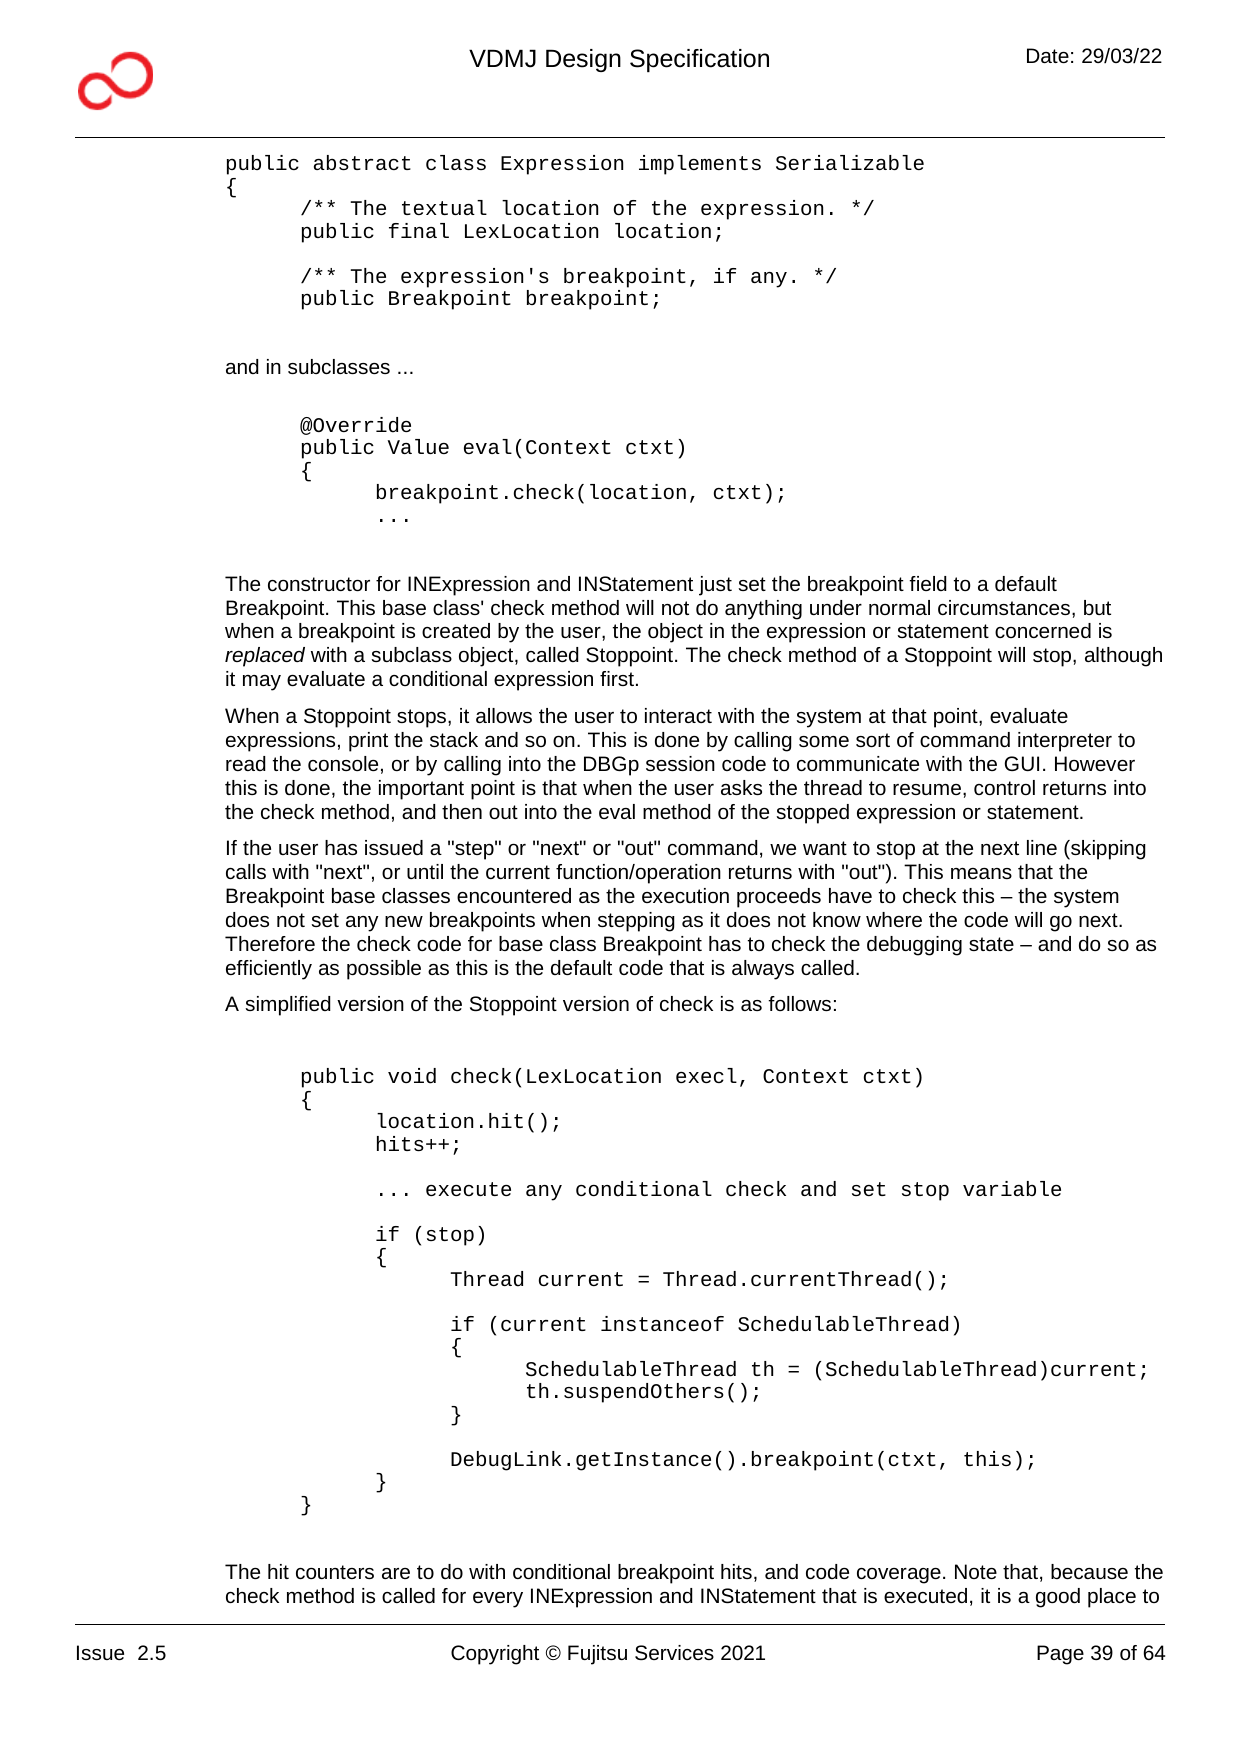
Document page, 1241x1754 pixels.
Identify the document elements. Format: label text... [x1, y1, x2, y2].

text th.suspendOthers(); [225, 1381, 1165, 1403]
text } [225, 1403, 1165, 1426]
text { [225, 459, 1165, 482]
text The hit counters are to do with conditional breakpoint hits, and code coverage. Note that, because the check method is called for every INExpression and INStatement that is executed, it is a good place to [225, 1561, 1165, 1608]
text if (stop) [225, 1223, 1165, 1246]
text { [225, 1088, 1165, 1111]
text { [225, 1246, 1165, 1268]
text breakpoint.check(location, ctxt); [225, 482, 1165, 504]
text If the user has issued a "step" or "next" or "out" command, we want to stop at the next line (skipping calls with "next", or until the current function/operation returns with "out"). This means that the Breakpoint base classes encountered as the execution proceeds have to check this – the system does not set any new breakpoints when stepping as it does not know where the code will go next. Therefore the check code for base class Breakpoint has to check the debugging state – and do so as efficiently as possible as this is the default code that is always called. [225, 836, 1165, 980]
text SchedulableThread th = (SchedulableThread)current; [225, 1358, 1165, 1381]
text ... [225, 504, 1165, 527]
picture [78, 44, 153, 120]
text public Breakpoint breakpoint; [225, 288, 1165, 310]
text } [225, 1493, 1165, 1516]
text /** The expression's breakpoint, if any. */ [225, 265, 1165, 288]
text public Value eval(Context ctxt) [225, 437, 1165, 459]
text DebugLink.getInstance().breakpoint(ctxt, this); [225, 1448, 1165, 1471]
text if (current instanceof SchedulableThread) [225, 1313, 1165, 1336]
text Thread current = Thread.currentThread(); [225, 1268, 1165, 1291]
text public void check(LexLocation execl, Context ctxt) [225, 1066, 1165, 1088]
text /** The textual location of the expression. */ [225, 198, 1165, 220]
text ... execute any conditional check and set stop variable [225, 1178, 1165, 1201]
text hits++; [225, 1133, 1165, 1156]
text When a Stoppoint stops, it allows the user to interact with the system at that point, evaluate expressions, print the stack and so on. This is done by calling some sort of command interpreter to read the console, or by calling into the DBGp session code to communicate with the GUI. However this is done, the important point is that when the user asks the thread to resume, control returns into the check method, and then out into the eval method of the stopped expression or statement. [225, 704, 1165, 824]
text @Override [225, 414, 1165, 437]
text public final LexLocation location; [225, 220, 1165, 243]
text public abstract class Expression implements Serializable [225, 153, 1165, 175]
text The constructor for INExpression and INStatement just set the breakpoint field to a default Breakpoint. This base class' check method will not do anything under normal circumstances, but when a breakpoint is created by the user, the object in the expression or statement concerned is replaced with a subclass object, called Stoppoint. The check method of a Stoppoint will stop, although it may evaluate a conditional expression first. [225, 572, 1165, 692]
text A simplified version of the Stoppoint version of check is as follows: [225, 993, 1165, 1017]
text { [225, 175, 1165, 198]
text { [225, 1336, 1165, 1358]
text and in subclasses ... [225, 355, 1165, 379]
text location.hit(); [225, 1111, 1165, 1133]
text } [225, 1471, 1165, 1493]
